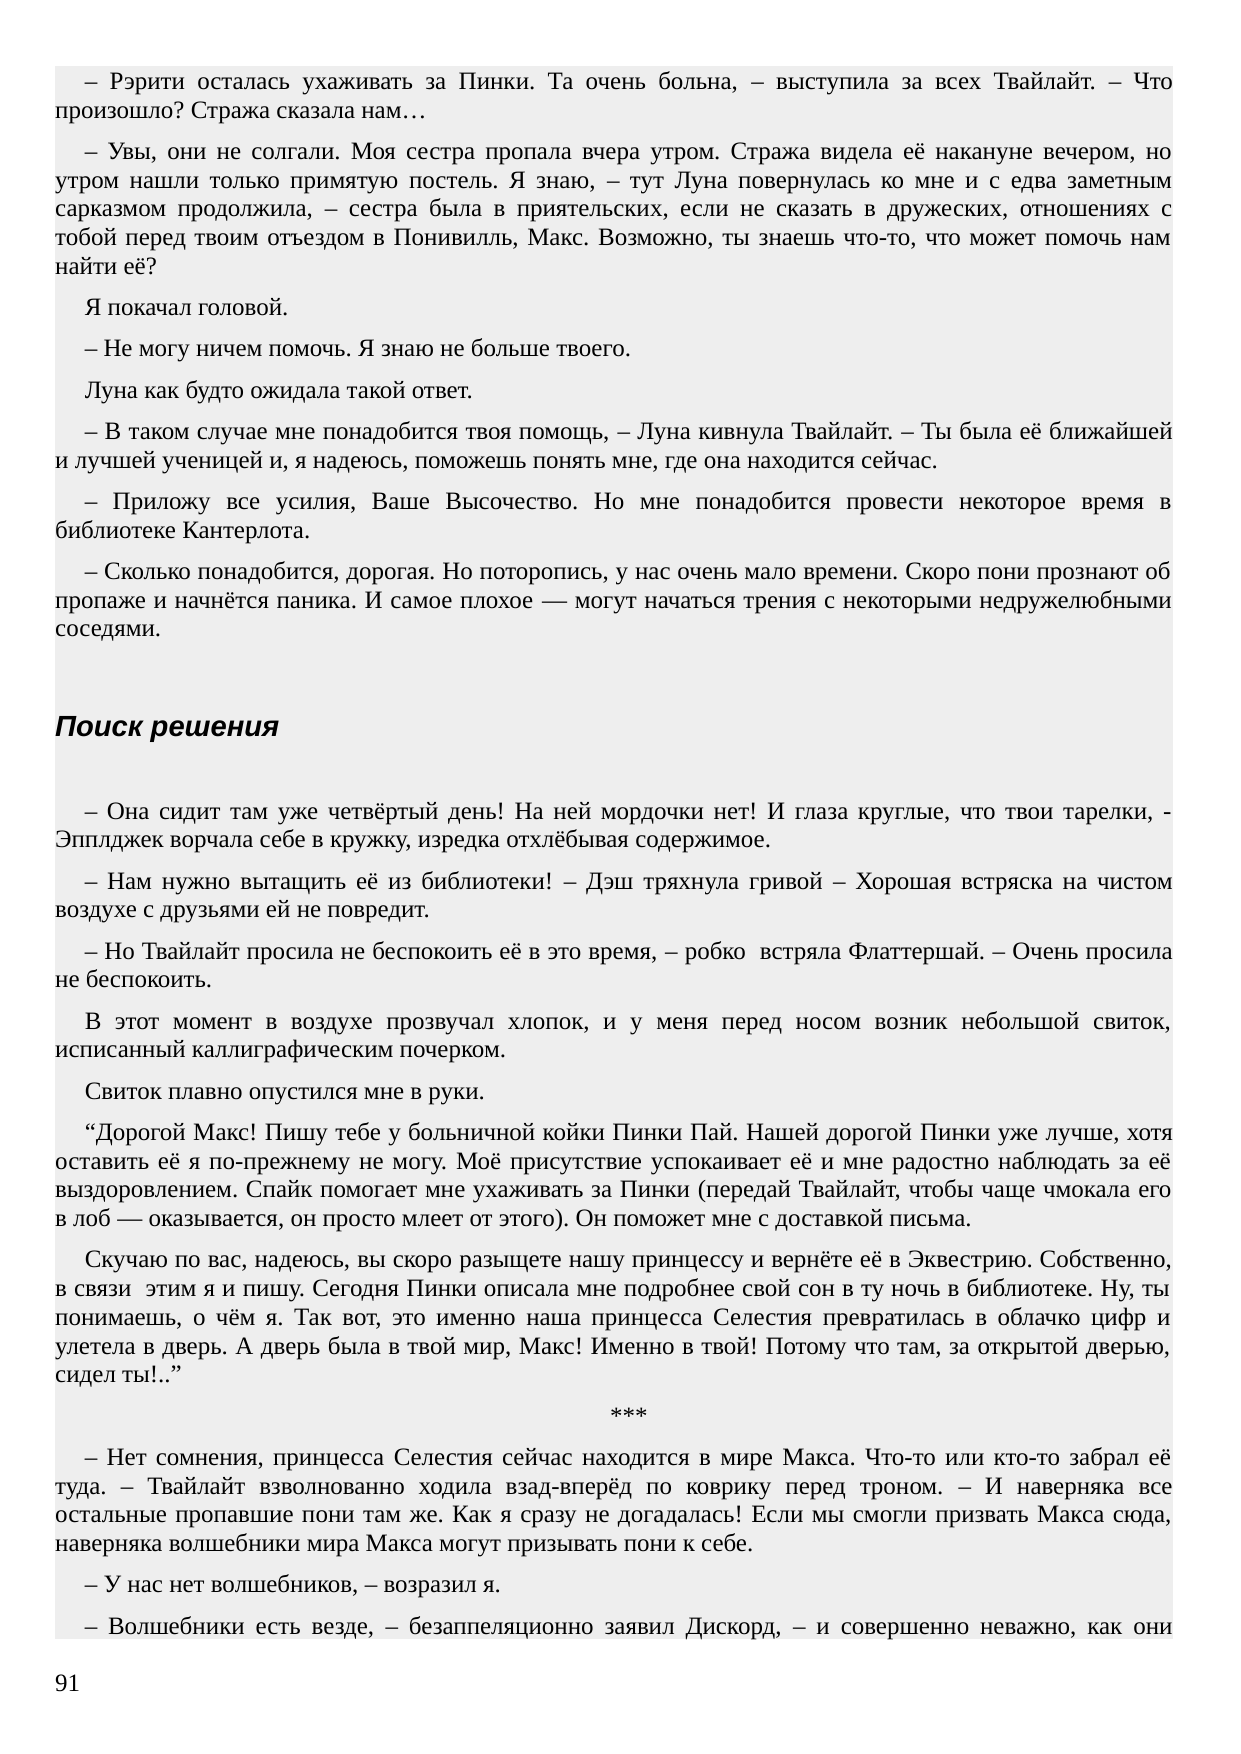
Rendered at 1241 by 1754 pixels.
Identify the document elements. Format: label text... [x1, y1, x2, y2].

subtitle Поиск решения [55, 708, 1173, 742]
text – В таком случае мне понадобится твоя помощь, – Луна кивнула Твайлайт. – Ты была её ближайшей и лучшей ученицей и, я надеюсь, поможешь понять мне, где она находится сейчас. [55, 416, 1173, 473]
text – Но Твайлайт просила не беспокоить её в это время, – робко встряла Флаттершай. – Очень просила не беспокоить. [55, 936, 1173, 993]
text – Рэрити осталась ухаживать за Пинки. Та очень больна, – выступила за всех Твайлайт. – Что произошло? Стража сказала нам… [55, 66, 1173, 123]
text – Нет сомнения, принцесса Селестия сейчас находится в мире Макса. Что-то или кто-то забрал её туда. – Твайлайт взволнованно ходила взад-вперёд по коврику перед троном. – И наверняка все остальные пропавшие пони там же. Как я сразу не догадалась! Если мы смогли призвать Макса сюда, наверняка волшебники мира Макса могут призывать пони к себе. [55, 1442, 1173, 1557]
text – Не могу ничем помочь. Я знаю не больше твоего. [55, 333, 1173, 362]
text – У нас нет волшебников, – возразил я. [55, 1569, 1173, 1598]
text В этот момент в воздухе прозвучал хлопок, и у меня перед носом возник небольшой свиток, исписанный каллиграфическим почерком. [55, 1006, 1173, 1063]
text “Дорогой Макс! Пишу тебе у больничной койки Пинки Пай. Нашей дорогой Пинки уже лучше, хотя оставить её я по-прежнему не могу. Моё присутствие успокаивает её и мне радостно наблюдать за её выздоровлением. Спайк помогает мне ухаживать за Пинки (передай Твайлайт, чтобы чаще чмокала его в лоб — оказывается, он просто млеет от этого). Он поможет мне с доставкой письма. [55, 1117, 1173, 1232]
text – Нам нужно вытащить её из библиотеки! – Дэш тряхнула гривой – Хорошая встряска на чистом воздухе с друзьями ей не повредит. [55, 866, 1173, 923]
text – Волшебники есть везде, – безаппеляционно заявил Дискорд, – и совершенно неважно, как они [55, 1611, 1173, 1639]
text – Увы, они не солгали. Моя сестра пропала вчера утром. Стража видела её накануне вечером, но утром нашли только примятую постель. Я знаю, – тут Луна повернулась ко мне и с едва заметным сарказмом продолжила, – сестра была в приятельских, если не сказать в дружеских, отношениях с тобой перед твоим отъездом в Понивилль, Макс. Возможно, ты знаешь что-то, что может помочь нам найти её? [55, 136, 1173, 280]
text – Приложу все усилия, Ваше Высочество. Но мне понадобится провести некоторое время в библиотеке Кантерлота. [55, 486, 1173, 543]
text Я покачал головой. [55, 292, 1173, 321]
text Скучаю по вас, надеюсь, вы скоро разыщете нашу принцессу и вернёте её в Эквестрию. Собственно, в связи этим я и пишу. Сегодня Пинки описала мне подробнее свой сон в ту ночь в библиотеке. Ну, ты понимаешь, о чём я. Так вот, это именно наша принцесса Селестия превратилась в облачко цифр и улетела в дверь. А дверь была в твой мир, Макс! Именно в твой! Потому что там, за открытой дверью, сидел ты!..” [55, 1244, 1173, 1388]
text – Сколько понадобится, дорогая. Но поторопись, у нас очень мало времени. Скоро пони прознают об пропаже и начнётся паника. И самое плохое — могут начаться трения с некоторыми недружелюбными соседями. [55, 556, 1173, 642]
text Луна как будто ожидала такой ответ. [55, 375, 1173, 403]
text Свиток плавно опустился мне в руки. [55, 1076, 1173, 1104]
text – Она сидит там уже четвёртый день! На ней мордочки нет! И глаза круглые, что твои тарелки, - Эпплджек ворчала себе в кружку, изредка отхлёбывая содержимое. [55, 796, 1173, 853]
text *** [55, 1401, 1173, 1429]
